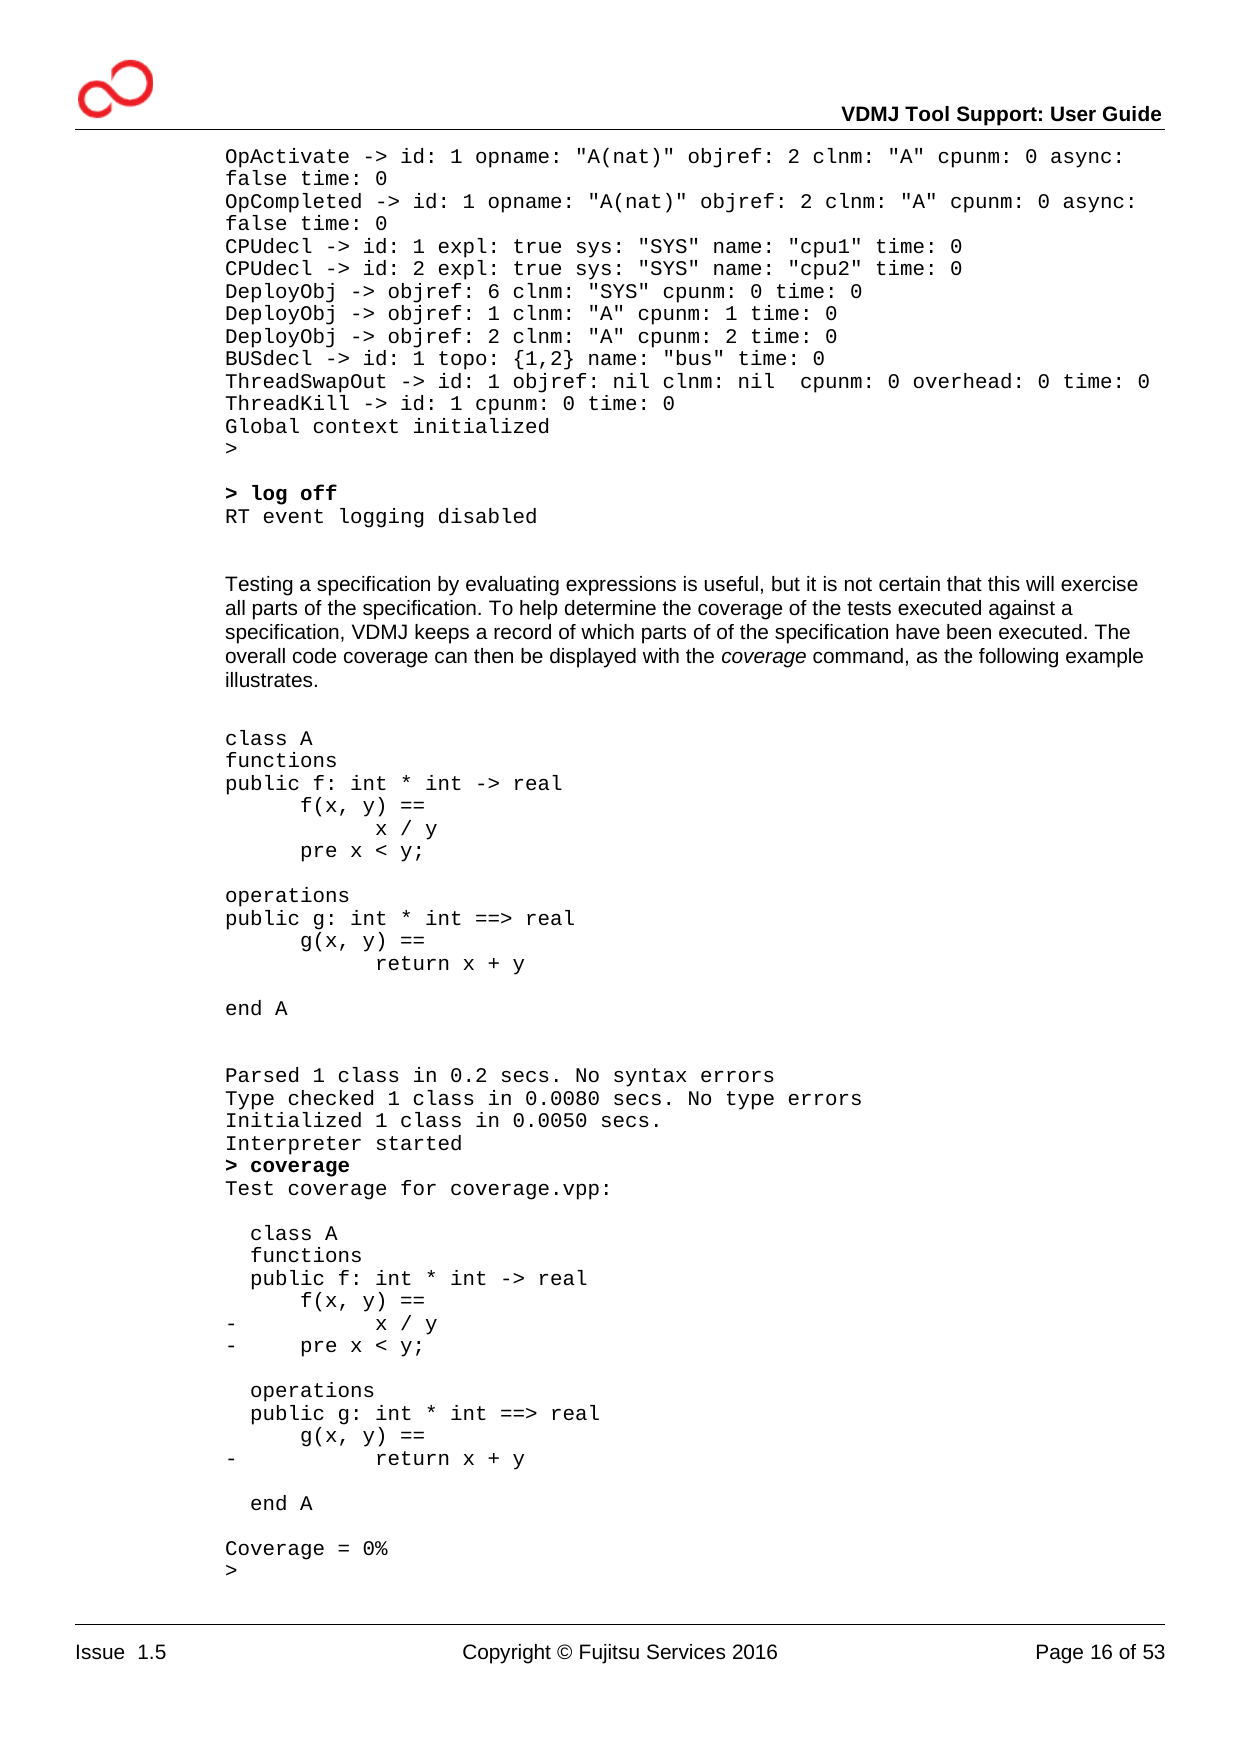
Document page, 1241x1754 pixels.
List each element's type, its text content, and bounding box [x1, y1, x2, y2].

text RT event logging disabled [225, 505, 1165, 528]
text Global context initialized [225, 415, 1165, 438]
text public f: int * int -> real [225, 1267, 1165, 1290]
picture [78, 52, 153, 128]
text Test coverage for coverage.vpp: [225, 1177, 1165, 1200]
text DeployObj -> objref: 6 clnm: "SYS" cpunm: 0 time: 0 [225, 280, 1165, 303]
text OpCompleted -> id: 1 opname: "A(nat)" objref: 2 clnm: "A" cpunm: 0 async: false time: 0 [225, 190, 1165, 235]
text functions [225, 1245, 1165, 1267]
text end A [225, 997, 1165, 1020]
text DeployObj -> objref: 2 clnm: "A" cpunm: 2 time: 0 [225, 325, 1165, 348]
text > coverage [225, 1155, 1165, 1177]
text - x / y [225, 1312, 1165, 1335]
text Type checked 1 class in 0.0080 secs. No type errors [225, 1087, 1165, 1110]
text > [225, 1560, 1165, 1582]
text > [225, 438, 1165, 460]
text Testing a specification by evaluating expressions is useful, but it is not certain that this will exercise all parts of the specification. To help determine the coverage of the tests executed against a specification, VDMJ keeps a record of which parts of of the specification have been executed. The overall code coverage can then be displayed with the coverage command, as the following example illustrates. [225, 573, 1165, 692]
text f(x, y) == [225, 795, 1165, 817]
text class A [225, 1222, 1165, 1245]
text Initialized 1 class in 0.0050 secs. [225, 1110, 1165, 1132]
text end A [225, 1492, 1165, 1515]
text - return x + y [225, 1447, 1165, 1470]
text pre x < y; [225, 840, 1165, 862]
text class A [225, 727, 1165, 750]
text OpActivate -> id: 1 opname: "A(nat)" objref: 2 clnm: "A" cpunm: 0 async: false time: 0 [225, 145, 1165, 190]
text g(x, y) == [225, 930, 1165, 952]
text Parsed 1 class in 0.2 secs. No syntax errors [225, 1065, 1165, 1087]
text > log off [225, 483, 1165, 505]
text return x + y [225, 952, 1165, 975]
text ThreadSwapOut -> id: 1 objref: nil clnm: nil cpunm: 0 overhead: 0 time: 0 [225, 370, 1165, 393]
text DeployObj -> objref: 1 clnm: "A" cpunm: 1 time: 0 [225, 303, 1165, 325]
text Interpreter started [225, 1132, 1165, 1155]
text public f: int * int -> real [225, 772, 1165, 795]
text Coverage = 0% [225, 1537, 1165, 1560]
text g(x, y) == [225, 1425, 1165, 1447]
text public g: int * int ==> real [225, 907, 1165, 930]
text public g: int * int ==> real [225, 1402, 1165, 1425]
text BUSdecl -> id: 1 topo: {1,2} name: "bus" time: 0 [225, 348, 1165, 370]
text CPUdecl -> id: 1 expl: true sys: "SYS" name: "cpu1" time: 0 [225, 235, 1165, 258]
text x / y [225, 817, 1165, 840]
text CPUdecl -> id: 2 expl: true sys: "SYS" name: "cpu2" time: 0 [225, 258, 1165, 280]
text functions [225, 750, 1165, 772]
text - pre x < y; [225, 1335, 1165, 1357]
text operations [225, 885, 1165, 907]
text ThreadKill -> id: 1 cpunm: 0 time: 0 [225, 393, 1165, 415]
text operations [225, 1380, 1165, 1402]
text f(x, y) == [225, 1290, 1165, 1312]
